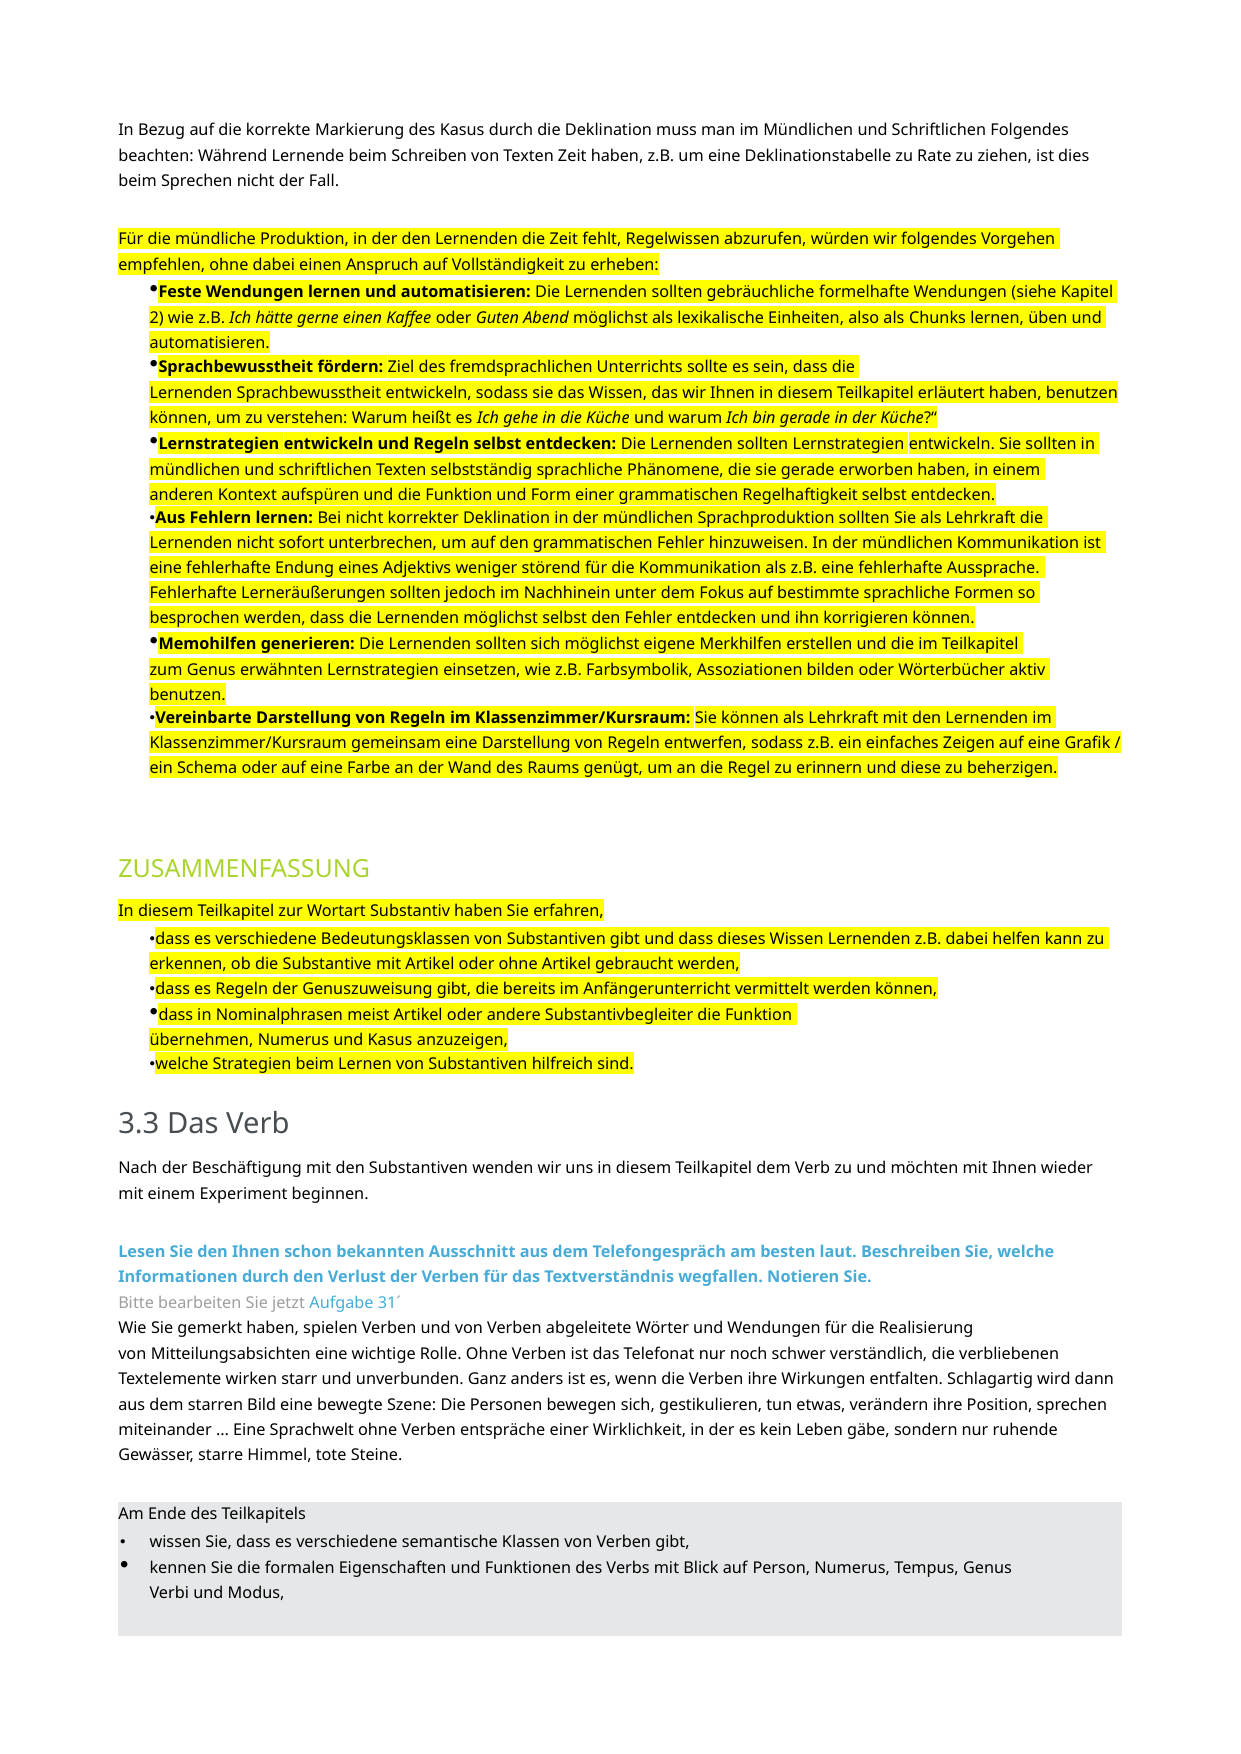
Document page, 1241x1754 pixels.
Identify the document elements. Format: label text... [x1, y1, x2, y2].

text Wie Sie gemerkt haben, spielen Verben und von Verben abgeleitete Wörter und Wendungen für die Realisierung von Mitteilungsabsichten eine wichtige Rolle. Ohne Verben ist das Telefonat nur noch schwer verständlich, die verbliebenen Textelemente wirken starr und unverbunden. Ganz anders ist es, wenn die Verben ihre Wirkungen entfalten. Schlagartig wird dann aus dem starren Bild eine bewegte Szene: Die Personen bewegen sich, gestikulieren, tun etwas, verändern ihre Position, sprechen miteinander … Eine Sprachwelt ohne Verben entspräche einer Wirklichkeit, in der es kein Leben gäbe, sondern nur ruhende Gewässer, starre Himmel, tote Steine. [118, 1316, 1122, 1466]
text In Bezug auf die korrekte Markierung des Kasus durch die Deklination muss man im Mündlichen und Schriftlichen Folgendes beachten: Während Lernende beim Schreiben von Texten Zeit haben, z.B. um eine Deklinationstabelle zu Rate zu ziehen, ist dies beim Sprechen nicht der Fall. [118, 118, 1122, 191]
subtitle 3.3 Das Verb [118, 1103, 1122, 1142]
text Bitte bearbeiten Sie jetzt Aufgabe 31´ [118, 1291, 1122, 1313]
list Sprachbewusstheit fördern: Ziel des fremdsprachlichen Unterrichts sollte es sein, dass die Lernenden Sprachbewusstheit entwickeln, sodass sie das Wissen, das wir Ihnen in diesem Teilkapitel erläutert haben, benutzen können, um zu verstehen: Warum heißt es Ich gehe in die Küche und warum Ich bin gerade in der Küche?“ [118, 353, 1122, 428]
list Vereinbarte Darstellung von Regeln im Klassenzimmer/Kursraum: Sie können als Lehrkraft mit den Lernenden im Klassenzimmer/Kursraum gemeinsam eine Darstellung von Regeln entwerfen, sodass z.B. ein einfaches Zeigen auf eine Grafik / ein Schema oder auf eine Farbe an der Wand des Raums genügt, um an die Regel zu erinnern und diese zu beherzigen. [118, 703, 1122, 778]
list kennen Sie die formalen Eigenschaften und Funktionen des Verbs mit Blick auf Person, Numerus, Tempus, Genus Verbi und Modus, [120, 1552, 1122, 1602]
list Lernstrategien entwickeln und Regeln selbst entdecken: Die Lernenden sollten Lernstrategien entwickeln. Sie sollten in mündlichen und schriftlichen Texten selbstständig sprachliche Phänomene, die sie gerade erworben haben, in einem anderen Kontext aufspüren und die Funktion und Form einer grammatischen Regelhaftigkeit selbst entdecken. [118, 428, 1122, 503]
list Feste Wendungen lernen und automatisieren: Die Lernenden sollten gebräuchliche formelhafte Wendungen (siehe Kapitel 2) wie z.B. Ich hätte gerne einen Kaffee oder Guten Abend möglichst als lexikalische Einheiten, also als Chunks lernen, üben und automatisieren. [118, 278, 1122, 353]
list dass es verschiedene Bedeutungsklassen von Substantiven gibt und dass dieses Wissen Lernenden z.B. dabei helfen kann zu erkennen, ob die Substantive mit Artikel oder ohne Artikel gebraucht werden, [118, 924, 1122, 974]
subtitle ZUSAMMENFASSUNG [118, 851, 1122, 885]
text In diesem Teilkapitel zur Wortart Substantiv haben Sie erfahren, [118, 899, 1122, 921]
text Für die mündliche Produktion, in der den Lernenden die Zeit fehlt, Regelwissen abzurufen, würden wir folgendes Vorgehen empfehlen, ohne dabei einen Anspruch auf Vollständigkeit zu erheben: [118, 227, 1122, 275]
list wissen Sie, dass es verschiedene semantische Klassen von Verben gibt, [120, 1527, 1122, 1552]
text Am Ende des Teilkapitels [118, 1502, 1122, 1524]
text Lesen Sie den Ihnen schon bekannten Ausschnitt aus dem Telefongespräch am besten laut. Beschreiben Sie, welche Informationen durch den Verlust der Verben für das Textverständnis wegfallen. Notieren Sie. [118, 1240, 1122, 1288]
list dass es Regeln der Genuszuweisung gibt, die bereits im Anfängerunterricht vermittelt werden können, [118, 974, 1122, 999]
list welche Strategien beim Lernen von Substantiven hilfreich sind. [118, 1049, 1122, 1074]
list dass in Nominalphrasen meist Artikel oder andere Substantivbegleiter die Funktion übernehmen, Numerus und Kasus anzuzeigen, [118, 999, 1122, 1049]
list Aus Fehlern lernen: Bei nicht korrekter Deklination in der mündlichen Sprachproduktion sollten Sie als Lehrkraft die Lernenden nicht sofort unterbrechen, um auf den grammatischen Fehler hinzuweisen. In der mündlichen Kommunikation ist eine fehlerhafte Endung eines Adjektivs weniger störend für die Kommunikation als z.B. eine fehlerhafte Aussprache. Fehlerhafte Lerneräußerungen sollten jedoch im Nachhinein unter dem Fokus auf bestimmte sprachliche Formen so besprochen werden, dass die Lernenden möglichst selbst den Fehler entdecken und ihn korrigieren können. [118, 503, 1122, 628]
text Nach der Beschäftigung mit den Substantiven wenden wir uns in diesem Teilkapitel dem Verb zu und möchten mit Ihnen wieder mit einem Experiment beginnen. [118, 1156, 1122, 1204]
list Memohilfen generieren: Die Lernenden sollten sich möglichst eigene Merkhilfen erstellen und die im Teilkapitel zum Genus erwähnten Lernstrategien einsetzen, wie z.B. Farbsymbolik, Assoziationen bilden oder Wörterbücher aktiv benutzen. [118, 628, 1122, 703]
